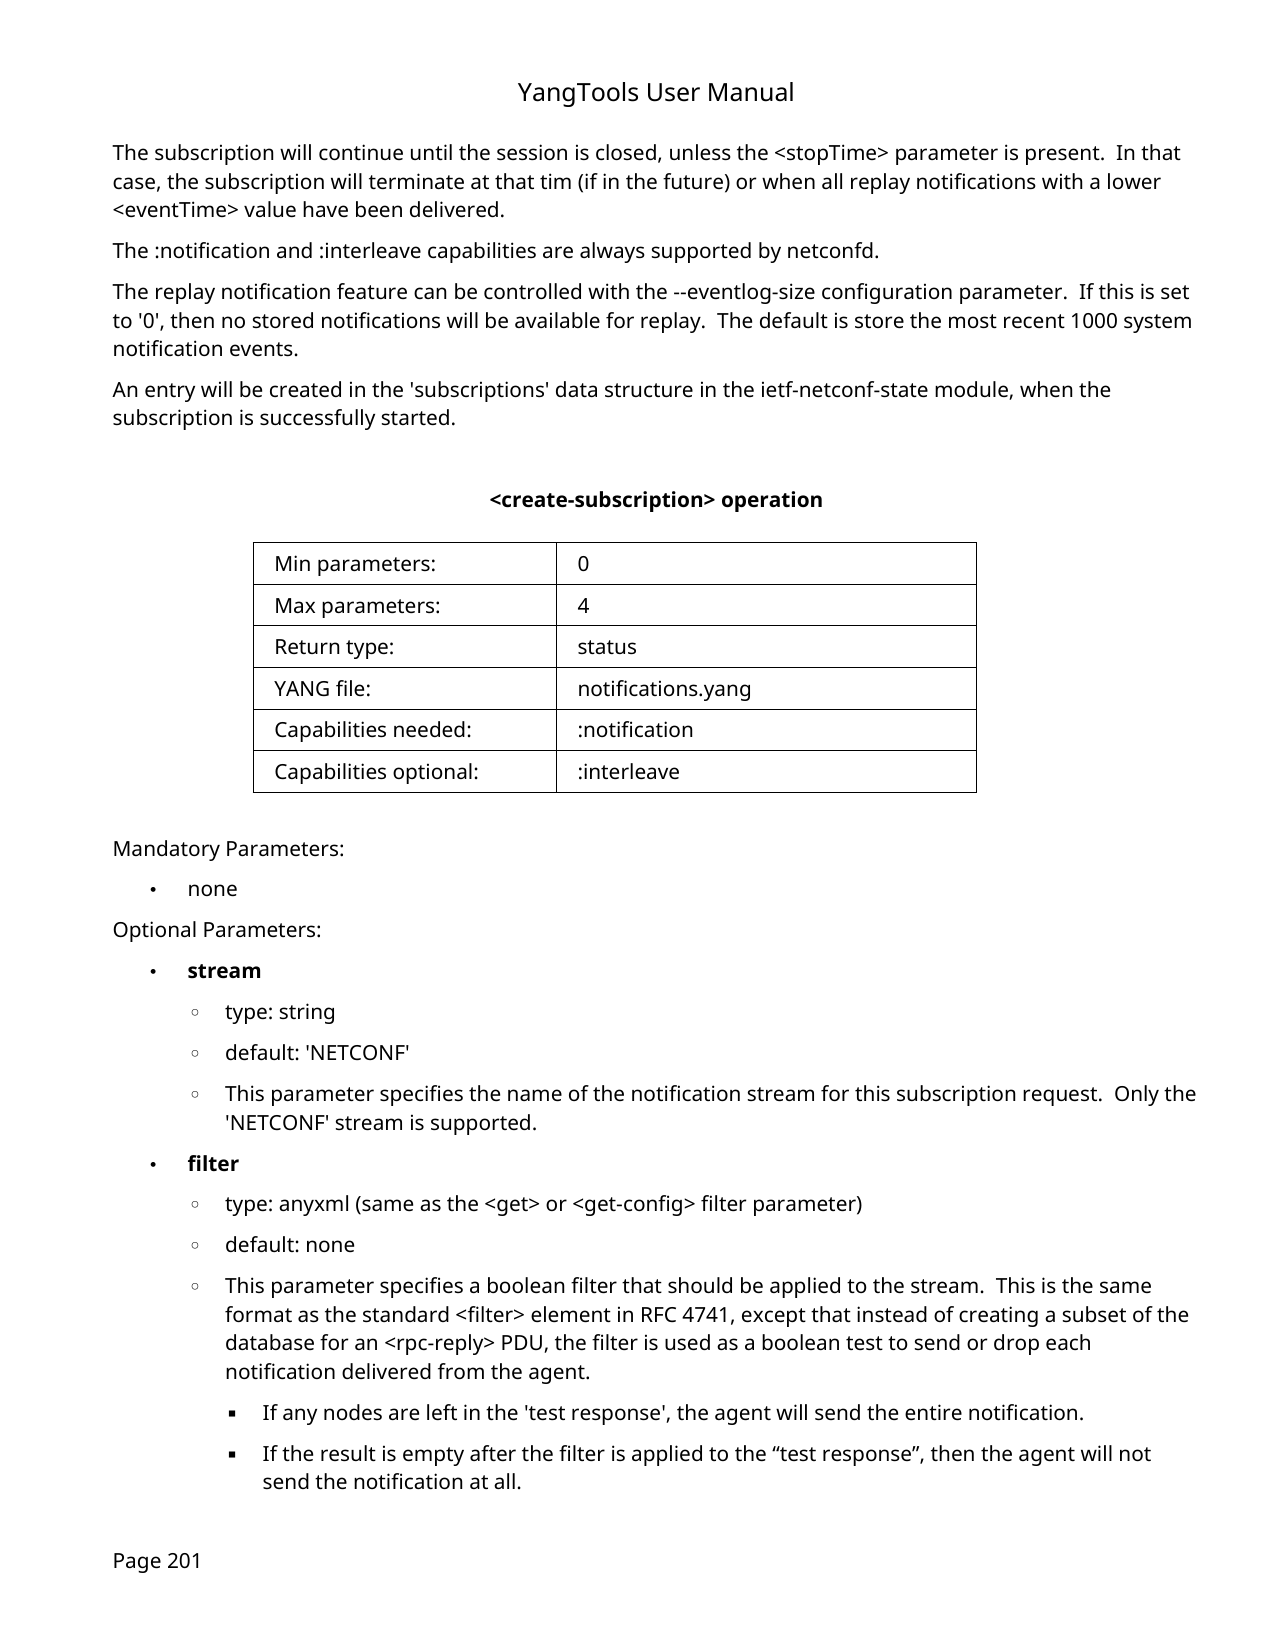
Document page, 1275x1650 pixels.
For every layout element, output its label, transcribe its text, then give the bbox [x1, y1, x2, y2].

list filter [150, 1149, 1200, 1177]
text The replay notification feature can be controlled with the --eventlog-size configuration parameter. If this is set to '0', then no stored notifications will be available for replay. The default is store the most recent 1000 system notification events. [112, 277, 1200, 363]
table_cell :notification [557, 710, 976, 750]
subtitle <create-subscription> operation [127, 485, 1185, 514]
list type: anyxml (same as the <get> or <get-config> filter parameter) [187, 1189, 1200, 1218]
list This parameter specifies a boolean filter that should be applied to the stream. This is the same format as the standard <filter> element in RFC 4741, except that instead of creating a subset of the database for an <rpc-reply> PDU, the filter is used as a boolean test to send or drop each notification delivered from the agent. [187, 1271, 1200, 1385]
table_cell Capabilities optional: [254, 751, 556, 792]
table_header Min parameters: [254, 543, 556, 584]
table_header 0 [557, 543, 976, 584]
table_cell YANG file: [254, 668, 556, 708]
text The :notification and :interleave capabilities are always supported by netconfd. [112, 236, 1200, 265]
list default: 'NETCONF' [187, 1038, 1200, 1067]
text An entry will be created in the 'subscriptions' data structure in the ietf-netconf-state module, when the subscription is successfully started. [112, 375, 1200, 432]
list type: string [187, 997, 1200, 1026]
table_cell Capabilities needed: [254, 710, 556, 750]
table_cell notifications.yang [557, 668, 976, 708]
text Optional Parameters: [112, 916, 1200, 944]
list This parameter specifies the name of the notification stream for this subscription request. Only the 'NETCONF' stream is supported. [187, 1079, 1200, 1136]
table_cell :interleave [557, 751, 976, 792]
table_cell Return type: [254, 626, 556, 667]
list none [150, 874, 1200, 903]
table_cell 4 [557, 585, 976, 625]
list stream [150, 956, 1200, 985]
list If the result is empty after the filter is applied to the “test response”, then the agent will not send the notification at all. [225, 1439, 1200, 1496]
table_cell Max parameters: [254, 585, 556, 625]
list If any nodes are left in the 'test response', the agent will send the entire notification. [225, 1398, 1200, 1426]
list default: none [187, 1231, 1200, 1259]
text Mandatory Parameters: [112, 834, 1200, 862]
table_cell status [557, 626, 976, 667]
text The subscription will continue until the session is closed, unless the <stopTime> parameter is present. In that case, the subscription will terminate at that tim (if in the future) or when all replay notifications with a lower <eventTime> value have been delivered. [112, 138, 1200, 224]
